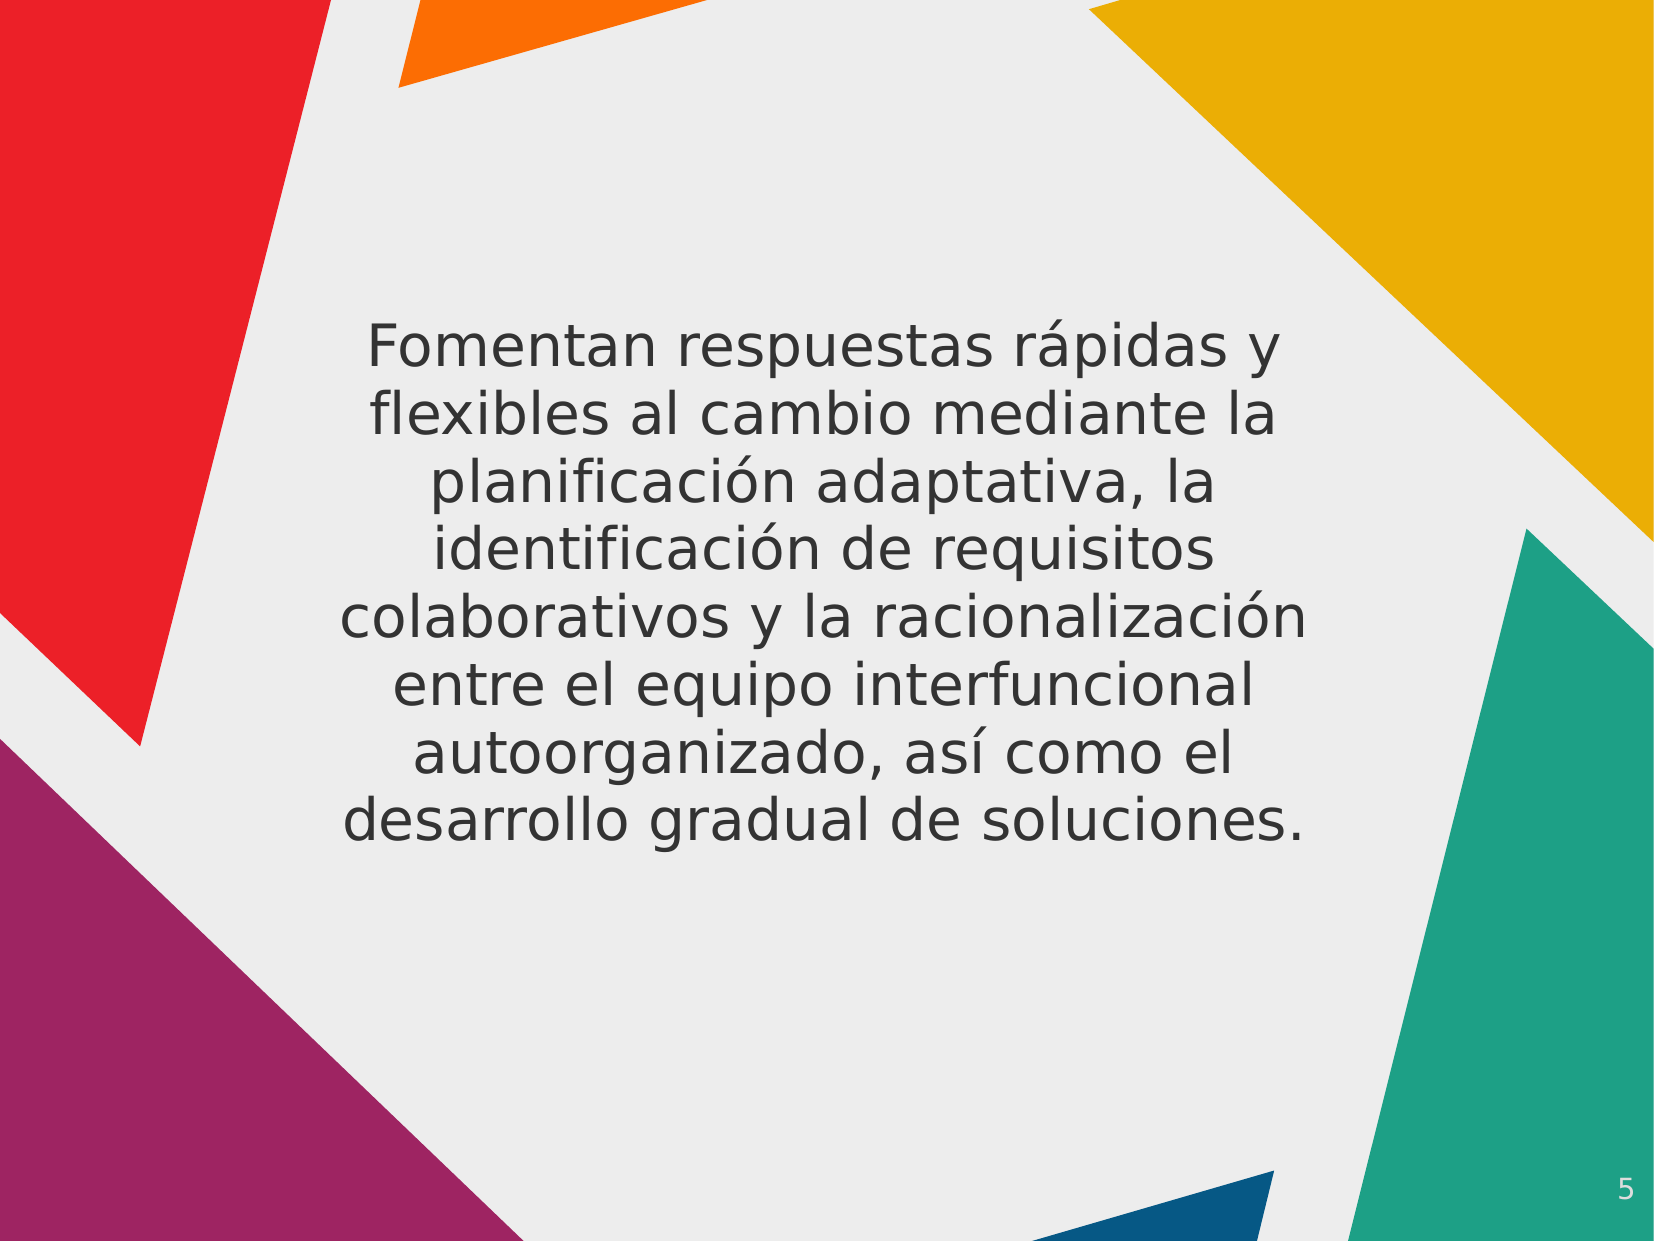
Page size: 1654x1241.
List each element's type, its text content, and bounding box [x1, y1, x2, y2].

title Fomentan respuestas rápidas y flexibles al cambio mediante la planificación adaptativa, la identificación de requisitos colaborativos y la racionalización entre el equipo interfuncional autoorganizado, así como el desarrollo gradual de soluciones. [283, 312, 1366, 855]
